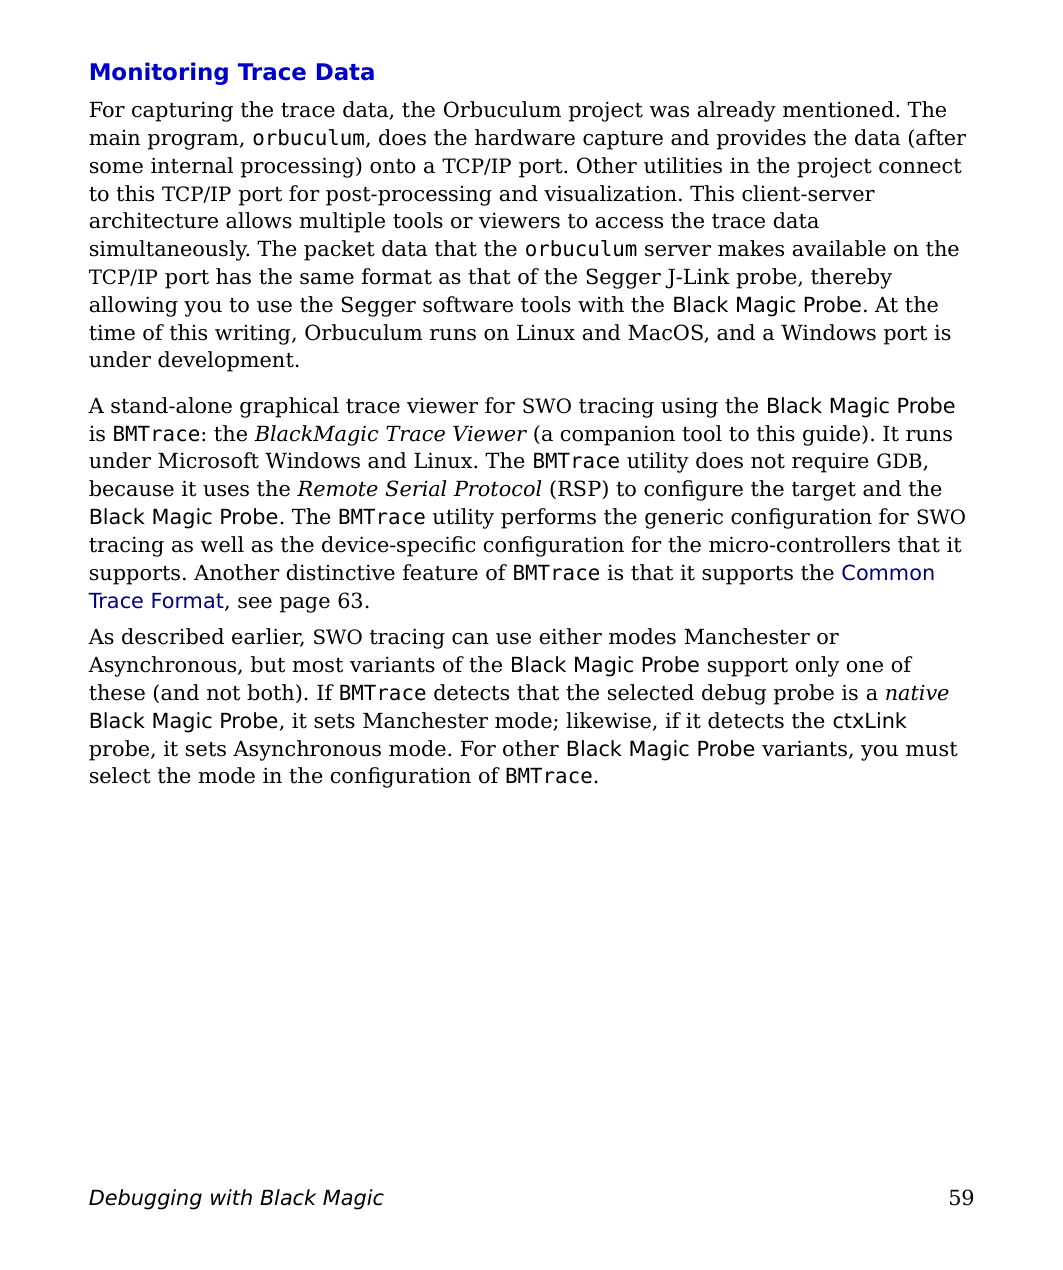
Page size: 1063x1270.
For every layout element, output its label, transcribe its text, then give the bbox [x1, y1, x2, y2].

text For capturing the trace data, the Orbuculum project was already mentioned. The main program, orbuculum, does the hardware capture and provides the data (after some internal processing) onto a TCP/IP port. Other utilities in the project connect to this TCP/IP port for post-processing and visualization. This client-server architecture allows multiple tools or viewers to access the trace data simultaneously. The packet data that the orbuculum server makes available on the TCP/IP port has the same format as that of the Segger J-Link probe, thereby allowing you to use the Segger software tools with the Black Magic Probe. At the time of this writing, Orbuculum runs on Linux and MacOS, and a Windows port is under development. [88, 98, 974, 373]
text A stand-alone graphical trace viewer for SWO tracing using the Black Magic Probe is BMTrace: the BlackMagic Trace Viewer (a companion tool to this guide). It runs under Microsoft Windows and Linux. The BMTrace utility does not require GDB, because it uses the Remote Serial Protocol (RSP) to configure the target and the Black Magic Probe. The BMTrace utility performs the generic configuration for SWO tracing as well as the device-specific configuration for the micro-controllers that it supports. Another distinctive feature of BMTrace is that it supports the Common Trace Format, see page 61. [88, 394, 974, 613]
text As described earlier, SWO tracing can use either modes Manchester or Asynchronous, but most variants of the Black Magic Probe support only one of these (and not both). If BMTrace detects that the selected debug probe is a native Black Magic Probe, it sets Manchester mode; likewise, if it detects the ctxLink probe, it sets Asynchronous mode. For other Black Magic Probe variants, you must select the mode in the configuration of BMTrace. [88, 625, 974, 789]
subtitle Monitoring Trace Data [88, 59, 974, 86]
